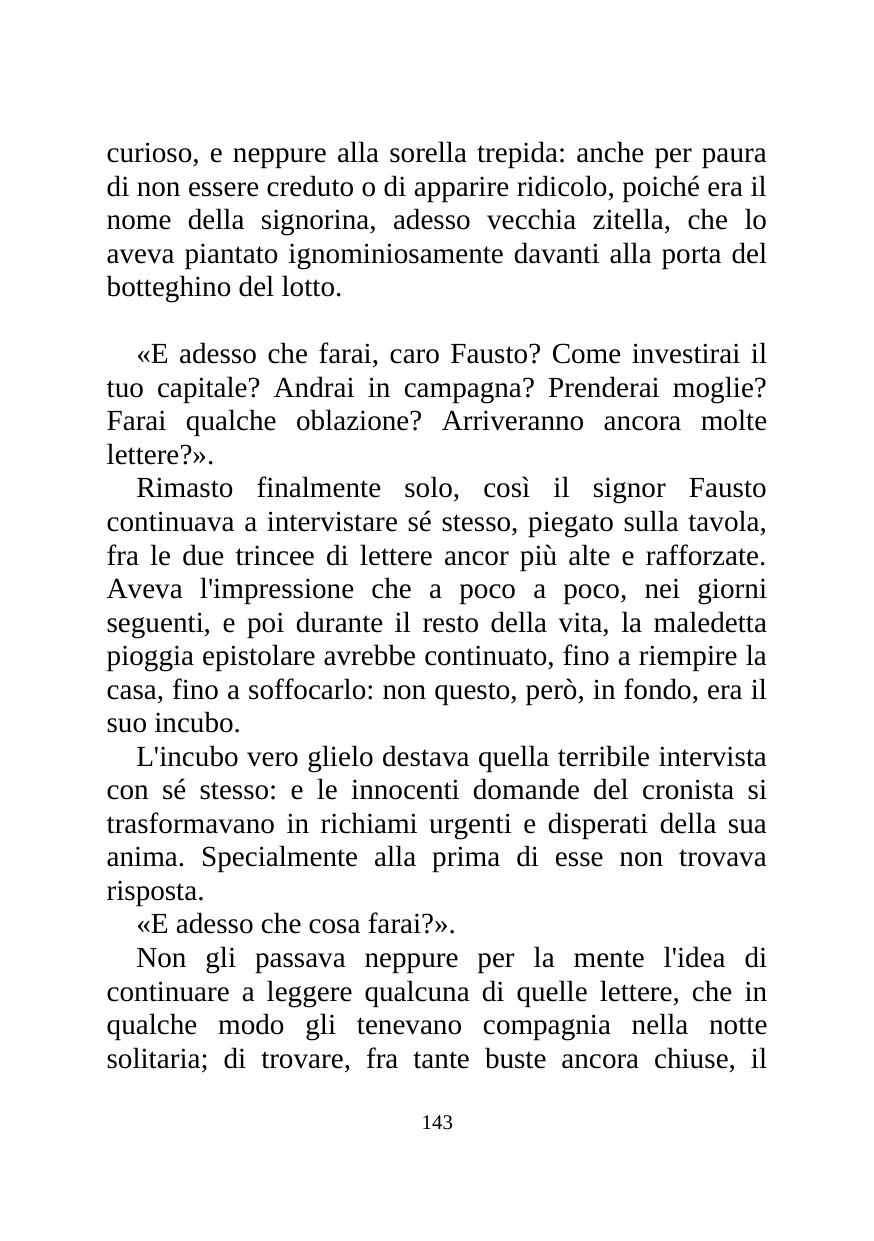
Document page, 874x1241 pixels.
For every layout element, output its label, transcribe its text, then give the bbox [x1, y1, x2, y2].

text «E adesso che farai, caro Fausto? Come investirai il tuo capitale? Andrai in campagna? Prenderai moglie? Farai qualche oblazione? Arriveranno ancora molte lettere?». [106, 336, 768, 471]
text Non gli passava neppure per la mente l'idea di continuare a leggere qualcuna di quelle lettere, che in qualche modo gli tenevano compagnia nella notte solitaria; di trovare, fra tante buste ancora chiuse, il [106, 940, 768, 1074]
text Rimasto finalmente solo, così il signor Fausto continuava a intervistare sé stesso, piegato sulla tavola, fra le due trincee di lettere ancor più alte e rafforzate. Aveva l'impressione che a poco a poco, nei giorni seguenti, e poi durante il resto della vita, la maledetta pioggia epistolare avrebbe continuato, fino a riempire la casa, fino a soffocarlo: non questo, però, in fondo, era il suo incubo. [106, 471, 768, 739]
text L'incubo vero glielo destava quella terribile intervista con sé stesso: e le innocenti domande del cronista si trasformavano in richiami urgenti e disperati della sua anima. Specialmente alla prima di esse non trovava risposta. [106, 739, 768, 907]
text «E adesso che cosa farai?». [106, 907, 768, 940]
text curioso, e neppure alla sorella trepida: anche per paura di non essere creduto o di apparire ridicolo, poiché era il nome della signorina, adesso vecchia zitella, che lo aveva piantato ignominiosamente davanti alla porta del botteghino del lotto. [106, 135, 768, 303]
